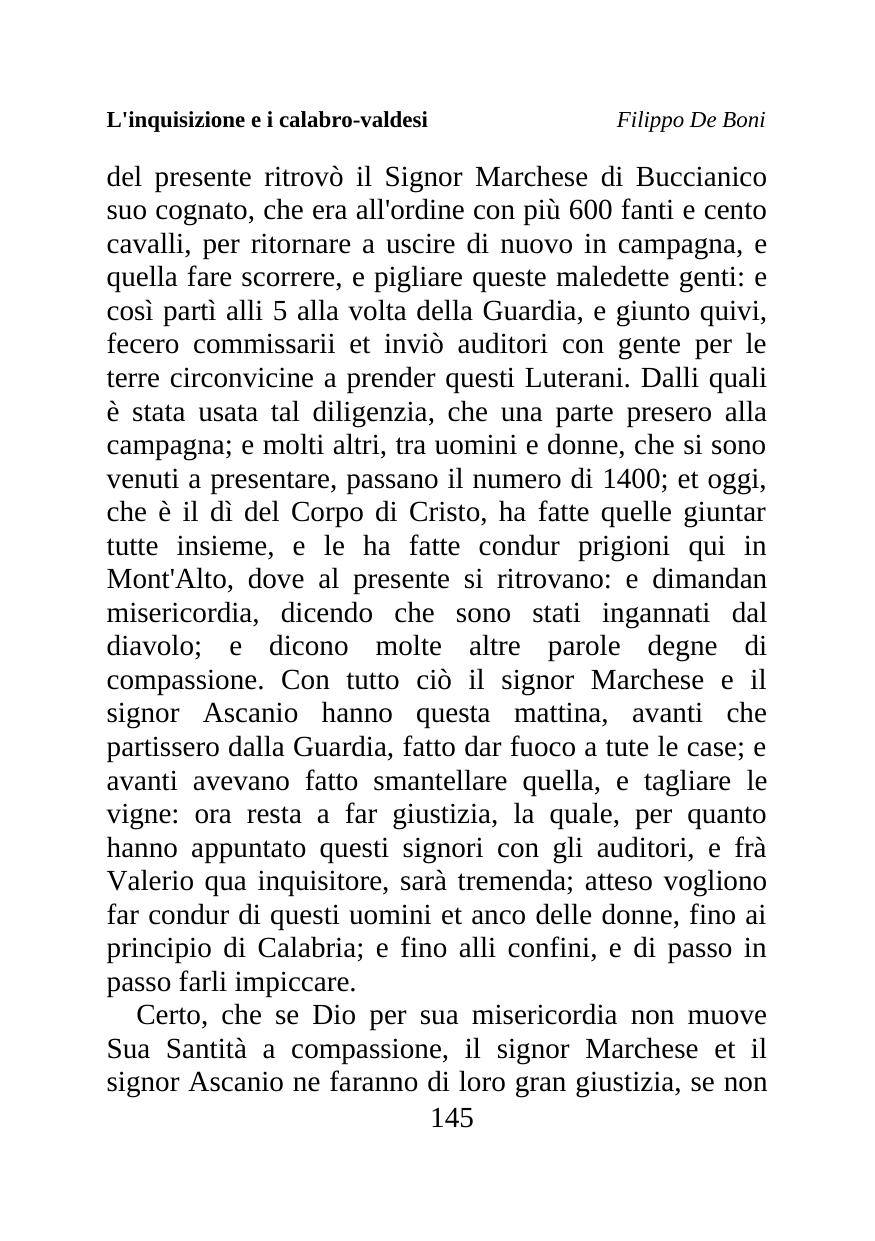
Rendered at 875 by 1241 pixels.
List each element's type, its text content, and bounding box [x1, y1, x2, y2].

text Certo, che se Dio per sua misericordia non muove Sua Santità a compassione, il signor Marchese et il signor Ascanio ne faranno di loro gran giustizia, se non [106, 997, 768, 1098]
text del presente ritrovò il Signor Marchese di Buccianico suo cognato, che era all'ordine con più 600 fanti e cento cavalli, per ritornare a uscire di nuovo in campagna, e quella fare scorrere, e pigliare queste maledette genti: e così partì alli 5 alla volta della Guardia, e giunto quivi, fecero commissarii et inviò auditori con gente per le terre circonvicine a prender questi Luterani. Dalli quali è stata usata tal diligenzia, che una parte presero alla campagna; e molti altri, tra uomini e donne, che si sono venuti a presentare, passano il numero di 1400; et oggi, che è il dì del Corpo di Cristo, ha fatte quelle giuntar tutte insieme, e le ha fatte condur prigioni qui in Mont'Alto, dove al presente si ritrovano: e dimandan misericordia, dicendo che sono stati ingannati dal diavolo; e dicono molte altre parole degne di compassione. Con tutto ciò il signor Marchese e il signor Ascanio hanno questa mattina, avanti che partissero dalla Guardia, fatto dar fuoco a tute le case; e avanti avevano fatto smantellare quella, e tagliare le vigne: ora resta a far giustizia, la quale, per quanto hanno appuntato questi signori con gli auditori, e frà Valerio qua inquisitore, sarà tremenda; atteso vogliono far condur di questi uomini et anco delle donne, fino ai principio di Calabria; e fino alli confini, e di passo in passo farli impiccare. [106, 159, 768, 997]
